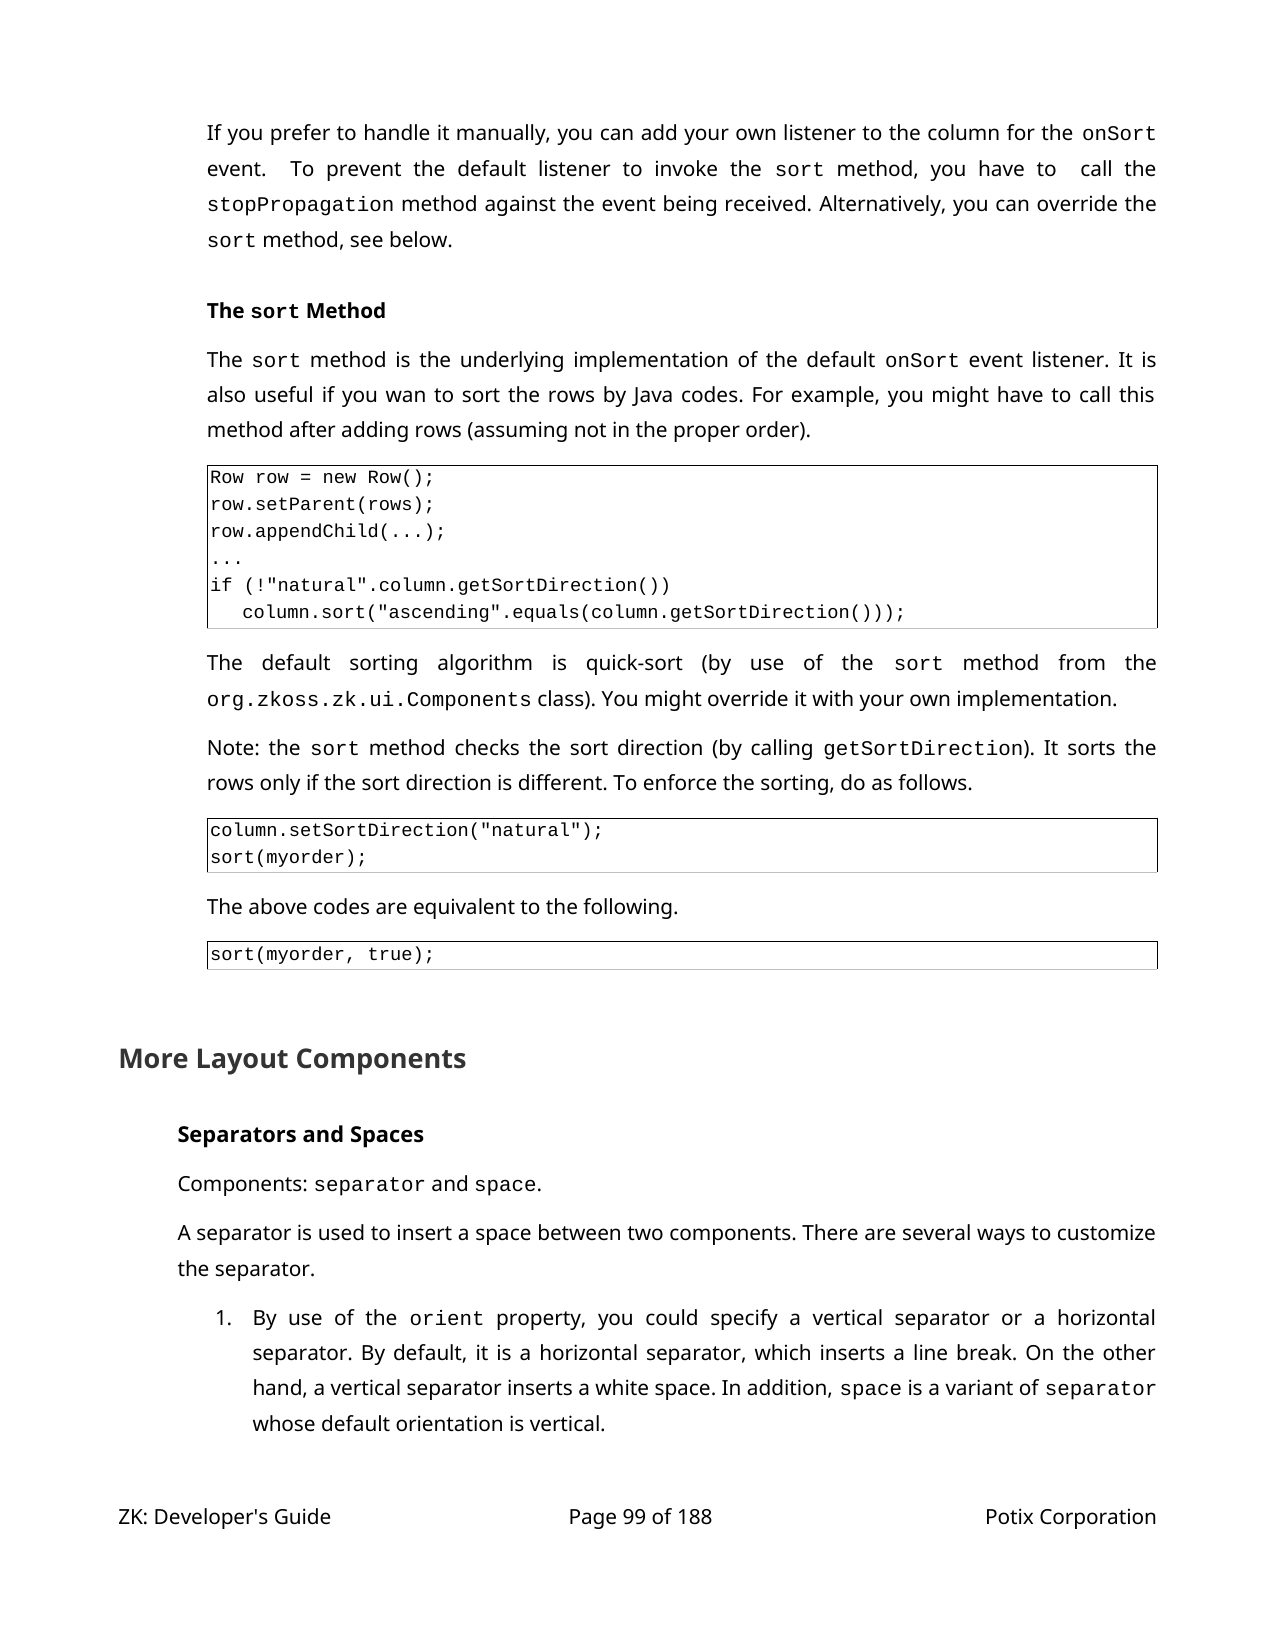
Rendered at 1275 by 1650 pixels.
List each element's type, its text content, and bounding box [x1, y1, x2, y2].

text row.setParent(rows); [208, 492, 1157, 516]
text column.sort("ascending".equals(column.getSortDirection())); [208, 600, 1157, 628]
text If you prefer to handle it manually, you can add your own listener to the column for the onSort event. To prevent the default listener to invoke the sort method, you have to call the stopPropagation method against the event being received. Alternatively, you can override the sort method, see below. [207, 118, 1157, 253]
text The above codes are equivalent to the following. [207, 892, 1157, 921]
subtitle The sort Method [207, 296, 1157, 324]
list By use of the orient property, you could specify a vertical separator or a horizontal separator. By default, it is a horizontal separator, which inserts a line break. On the other hand, a vertical separator inserts a white space. In addition, space is a variant of separator whose default orientation is vertical. [215, 1303, 1157, 1437]
text row.appendChild(...); [208, 519, 1157, 543]
text ... [208, 546, 1157, 570]
text The sort method is the underlying implementation of the default onSort event listener. It is also useful if you wan to sort the rows by Java codes. For example, you might have to call this method after adding rows (assuming not in the proper order). [207, 345, 1157, 444]
subtitle More Layout Components [118, 1039, 1157, 1076]
text A separator is used to insert a space between two components. There are several ways to customize the separator. [177, 1218, 1157, 1282]
subtitle Separators and Spaces [177, 1119, 1157, 1149]
text if (!"natural".column.getSortDirection()) [208, 573, 1157, 597]
text Row row = new Row(); [208, 466, 1157, 489]
text The default sorting algorithm is quick-sort (by use of the sort method from the org.zkoss.zk.ui.Components class). You might override it with your own implementation. [207, 648, 1157, 712]
text column.setSortDirection("natural"); [208, 819, 1157, 842]
text sort(myorder, true); [208, 942, 1157, 969]
text Components: separator and space. [177, 1169, 1157, 1198]
text Note: the sort method checks the sort direction (by calling getSortDirection). It sorts the rows only if the sort direction is different. To enforce the sorting, do as follows. [207, 733, 1157, 797]
text sort(myorder); [208, 844, 1157, 872]
